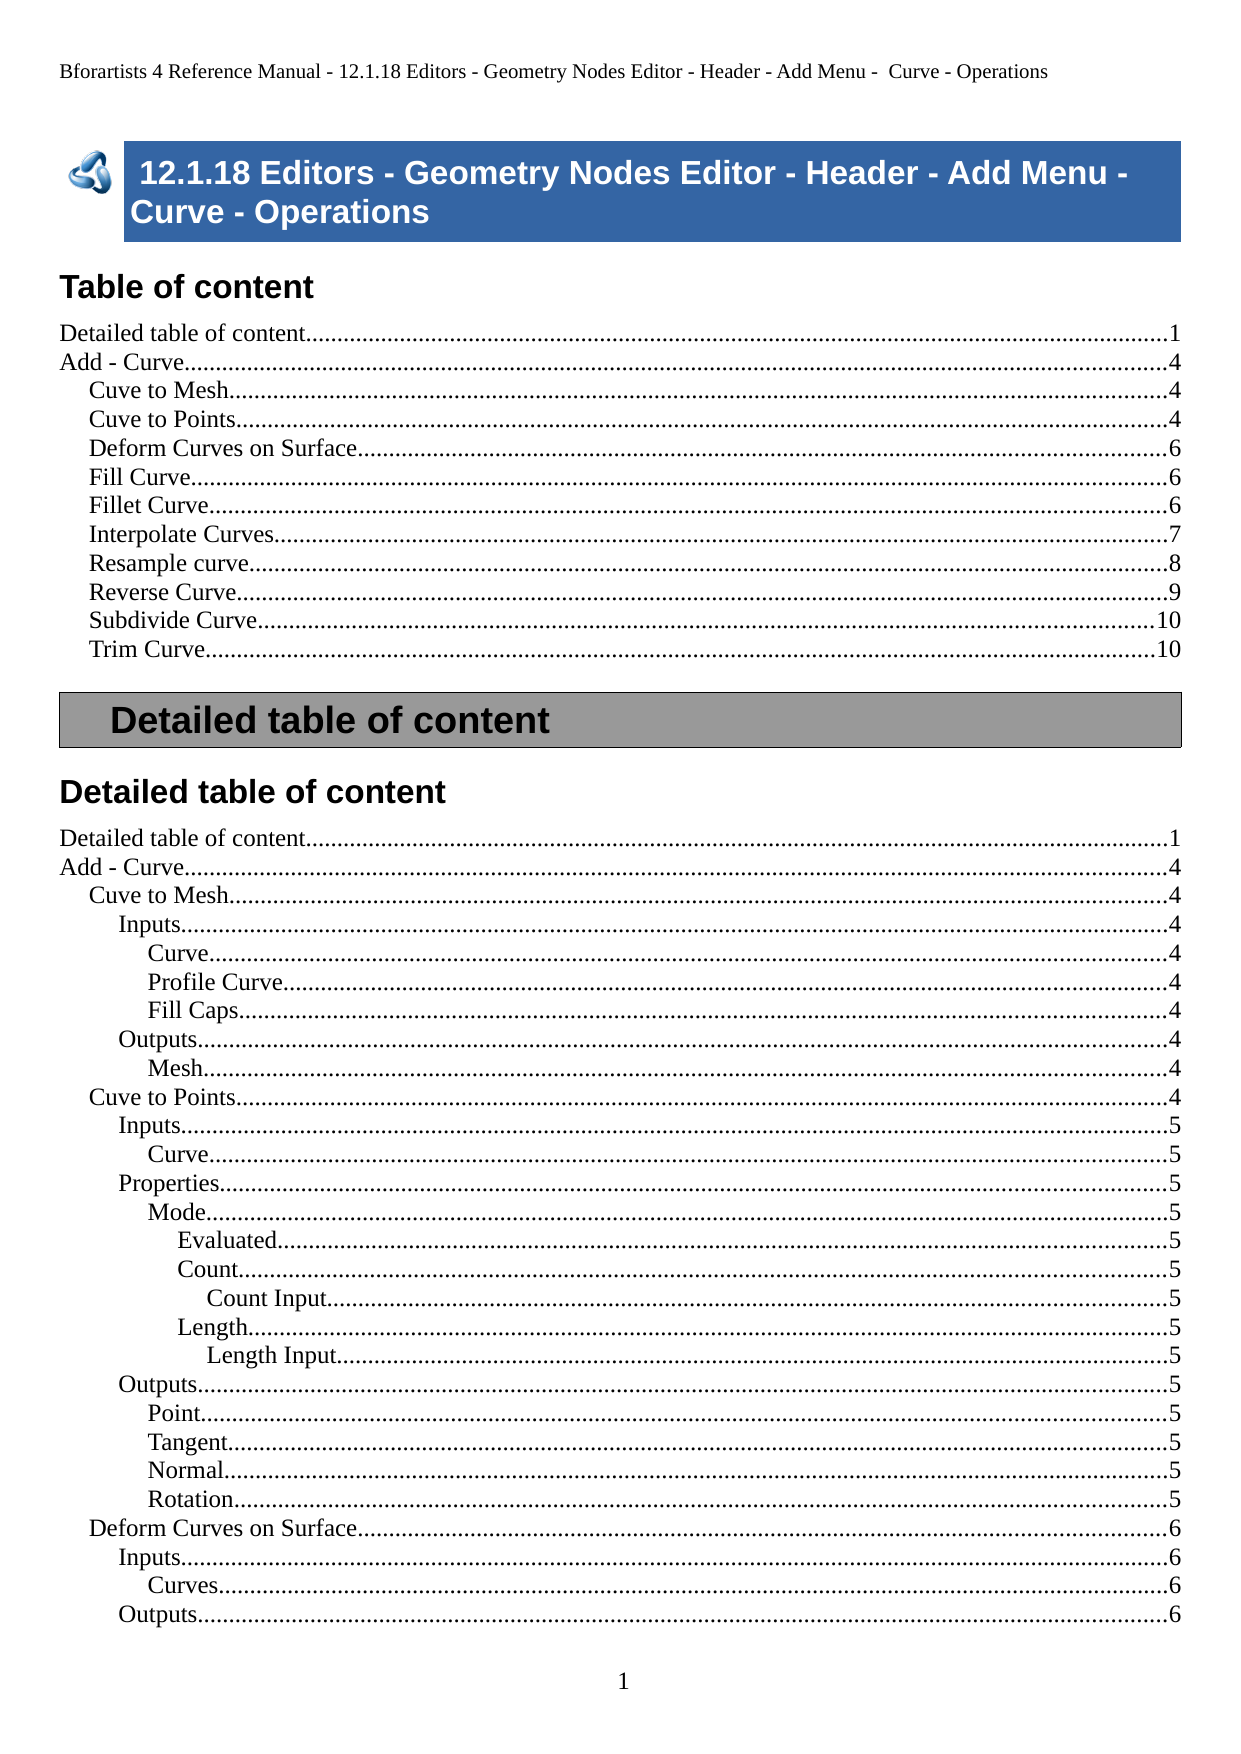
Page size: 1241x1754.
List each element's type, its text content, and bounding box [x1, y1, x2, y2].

text Inputs 6 [118, 1542, 1181, 1570]
text Outputs 5 [118, 1369, 1181, 1398]
text Tangent 5 [147, 1427, 1181, 1455]
text Detailed table of content 1 [59, 318, 1181, 347]
text Cuve to Mesh 4 [88, 375, 1181, 404]
text Mesh 4 [147, 1053, 1181, 1082]
text Cuve to Points 4 [88, 404, 1181, 433]
text Normal 5 [147, 1455, 1181, 1484]
text Fill Caps 4 [147, 995, 1181, 1024]
text Profile Curve 4 [147, 967, 1181, 995]
text Outputs 4 [118, 1024, 1181, 1053]
subtitle Detailed table of content [59, 772, 1181, 810]
text Add - Curve 4 [59, 852, 1181, 880]
text Length 5 [177, 1312, 1181, 1340]
text Cuve to Mesh 4 [88, 880, 1181, 909]
text Outputs 6 [118, 1599, 1181, 1628]
text Count Input 5 [206, 1283, 1181, 1312]
table_header Detailed table of content [60, 693, 1181, 747]
text Cuve to Points 4 [88, 1082, 1181, 1110]
text Curve 4 [147, 938, 1181, 967]
text Rotation 5 [147, 1484, 1181, 1513]
text Mode 5 [147, 1197, 1181, 1225]
text Length Input 5 [206, 1340, 1181, 1369]
table_header 12.1.18 Editors - Geometry Nodes Editor - Header - Add Menu - Curve - Operations [124, 141, 1181, 242]
text Curves 6 [147, 1570, 1181, 1599]
text Deform Curves on Surface 6 [88, 433, 1181, 462]
text Inputs 5 [118, 1110, 1181, 1139]
text Add - Curve 4 [59, 347, 1181, 375]
text Deform Curves on Surface 6 [88, 1513, 1181, 1542]
picture [65, 147, 114, 197]
text Fillet Curve 6 [88, 490, 1181, 519]
text Point 5 [147, 1398, 1181, 1427]
text Detailed table of content 1 [59, 823, 1181, 852]
text Resample curve 8 [88, 548, 1181, 577]
table_header [59, 141, 124, 242]
text Reverse Curve 9 [88, 577, 1181, 605]
subtitle Table of content [59, 267, 1181, 305]
text Evaluated 5 [177, 1225, 1181, 1254]
text Inputs 4 [118, 909, 1181, 938]
text Fill Curve 6 [88, 462, 1181, 490]
text Count 5 [177, 1254, 1181, 1283]
text Trim Curve 10 [88, 634, 1181, 663]
text Curve 5 [147, 1139, 1181, 1168]
text Subdivide Curve 10 [88, 605, 1181, 634]
text Interpolate Curves 7 [88, 519, 1181, 548]
text Properties 5 [118, 1168, 1181, 1197]
